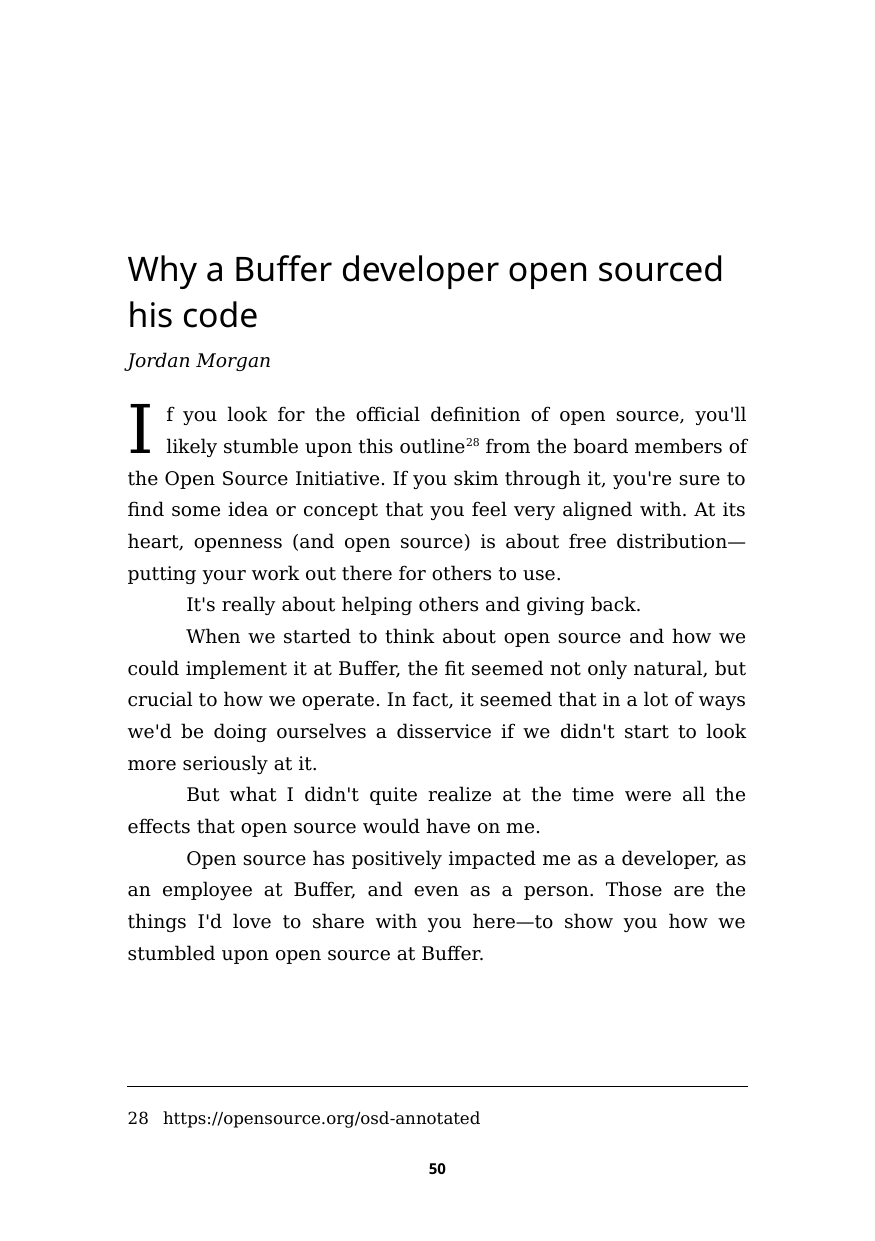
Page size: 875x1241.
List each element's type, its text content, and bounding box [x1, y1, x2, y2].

text When we started to think about open source and how we could implement it at Buffer, the fit seemed not only natural, but crucial to how we operate. In fact, it seemed that in a lot of ways we'd be doing ourselves a disservice if we didn't start to look more seriously at it. [127, 626, 747, 774]
text Jordan Morgan [127, 350, 747, 372]
subtitle Why a Buffer developer open sourced his code [127, 246, 747, 338]
text But what I didn't quite realize at the time were all the effects that open source would have on me. [127, 784, 747, 838]
text https://opensource.org/osd-annotated [127, 1109, 747, 1128]
text Open source has positively impacted me as a developer, as an employee at Buffer, and even as a person. Those are the things I'd love to share with you here—to show you how we stumbled upon open source at Buffer. [127, 848, 747, 964]
text It's really about helping others and giving back. [127, 594, 747, 616]
text If you look for the official definition of open source, you'll likely stumble upon this outline from the board members of the Open Source Initiative. If you skim through it, you're sure to find some idea or concept that you feel very aligned with. At its heart, openness (and open source) is about free distribution—putting your work out there for others to use. [127, 404, 747, 584]
